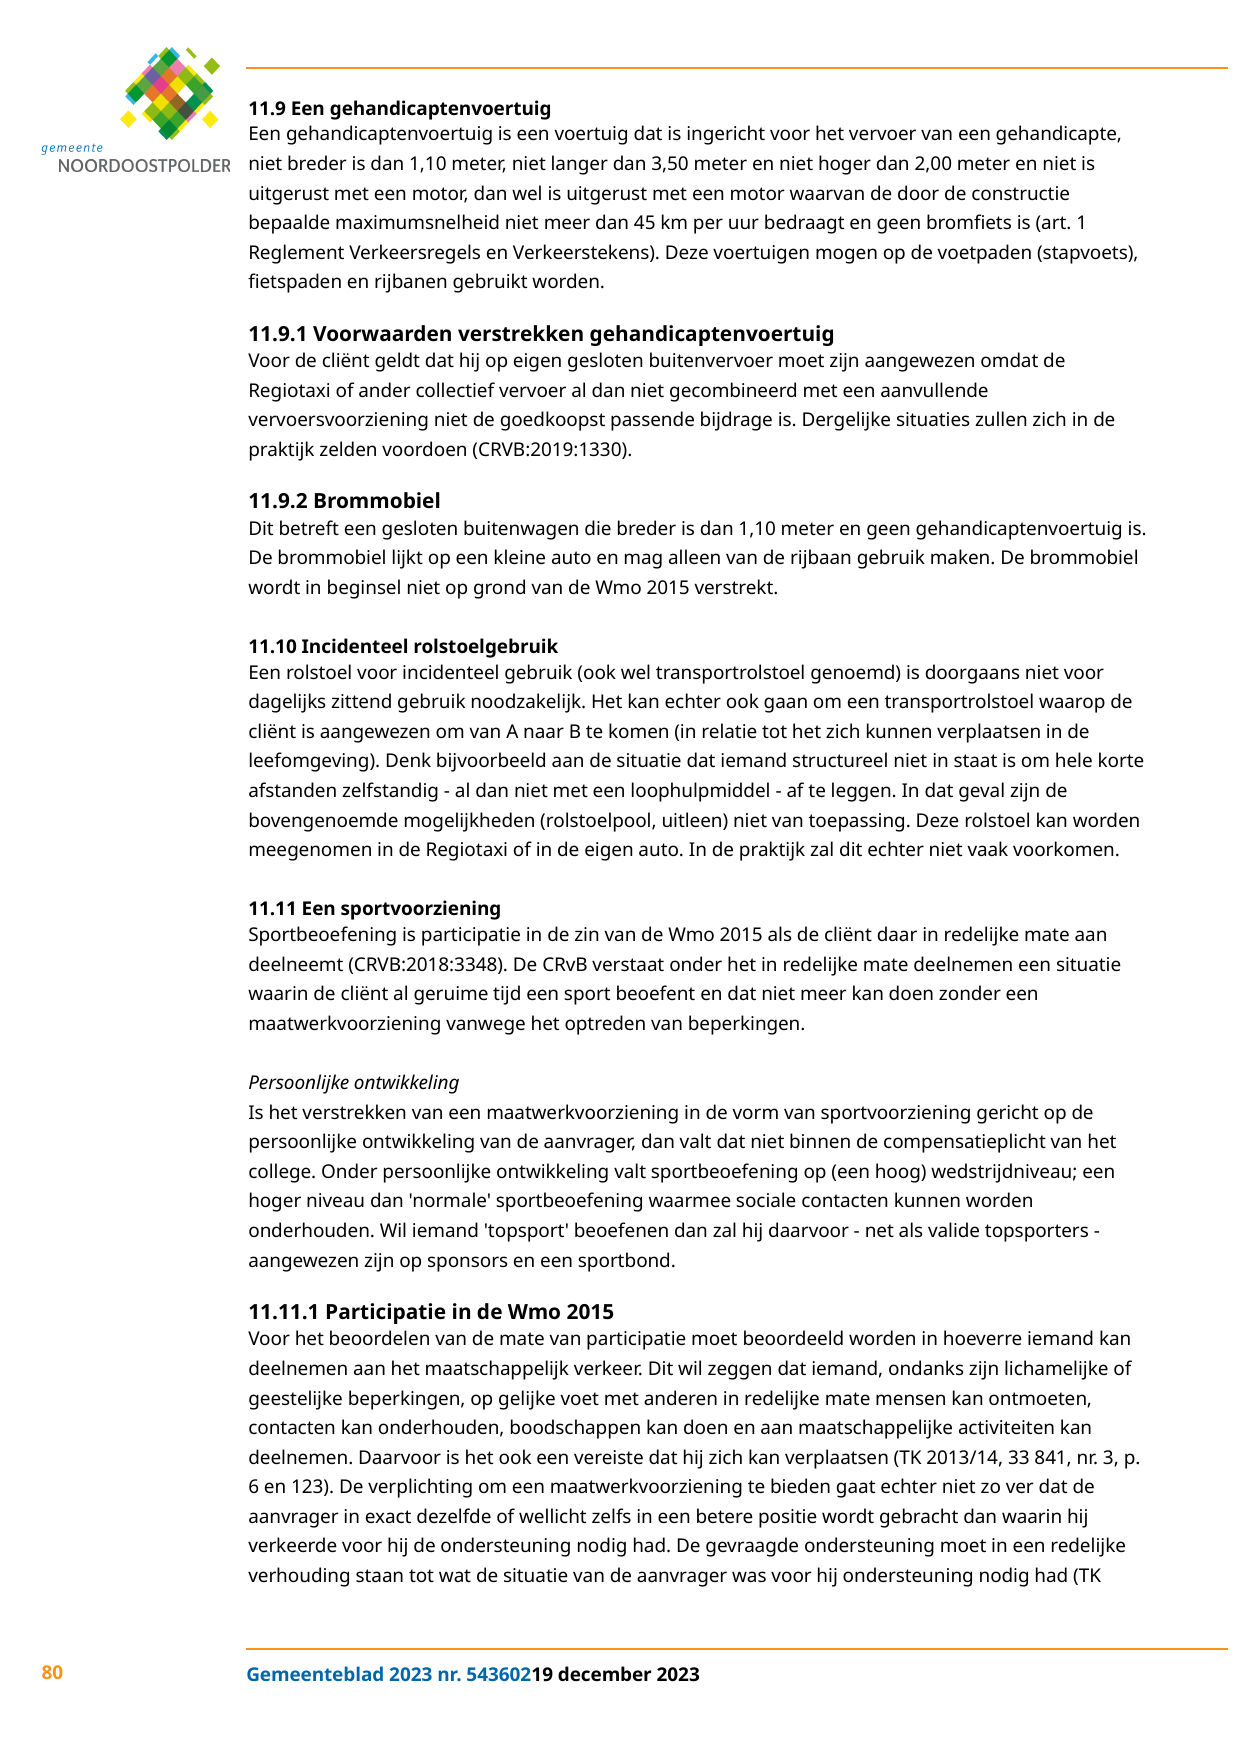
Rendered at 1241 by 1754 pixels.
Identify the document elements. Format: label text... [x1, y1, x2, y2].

text 11.9.1 Voorwaarden verstrekken gehandicaptenvoertuig [248, 319, 1152, 347]
picture [41, 47, 231, 172]
text Sportbeoefening is participatie in de zin van de Wmo 2015 als de cliënt daar in redelijke mate aan deelneemt (CRVB:2018:3348). De CRvB verstaat onder het in redelijke mate deelnemen een situatie waarin de cliënt al geruime tijd een sport beoefent en dat niet meer kan doen zonder een maatwerkvoorziening vanwege het optreden van beperkingen. [248, 921, 1152, 1036]
text Een rolstoel voor incidenteel gebruik (ook wel transportrolstoel genoemd) is doorgaans niet voor dagelijks zittend gebruik noodzakelijk. Het kan echter ook gaan om een transportrolstoel waarop de cliënt is aangewezen om van A naar B te komen (in relatie tot het zich kunnen verplaatsen in de leefomgeving). Denk bijvoorbeeld aan de situatie dat iemand structureel niet in staat is om hele korte afstanden zelfstandig - al dan niet met een loophulpmiddel - af te leggen. In dat geval zijn de bovengenoemde mogelijkheden (rolstoelpool, uitleen) niet van toepassing. Deze rolstoel kan worden meegenomen in de Regiotaxi of in de eigen auto. In de praktijk zal dit echter niet vaak voorkomen. [248, 659, 1152, 862]
text Persoonlijke ontwikkeling [248, 1069, 1152, 1095]
text 11.9 Een gehandicaptenvoertuig [248, 95, 1152, 121]
text Voor de cliënt geldt dat hij op eigen gesloten buitenvervoer moet zijn aangewezen omdat de Regiotaxi of ander collectief vervoer al dan niet gecombineerd met een aanvullende vervoersvoorziening niet de goedkoopst passende bijdrage is. Dergelijke situaties zullen zich in de praktijk zelden voordoen (CRVB:2019:1330). [248, 347, 1152, 462]
text 11.9.2 Brommobiel [248, 486, 1152, 515]
text 11.11.1 Participatie in de Wmo 2015 [248, 1297, 1152, 1326]
text Voor het beoordelen van de mate van participatie moet beoordeeld worden in hoeverre iemand kan deelnemen aan het maatschappelijk verkeer. Dit wil zeggen dat iemand, ondanks zijn lichamelijke of geestelijke beperkingen, op gelijke voet met anderen in redelijke mate mensen kan ontmoeten, contacten kan onderhouden, boodschappen kan doen en aan maatschappelijke activiteiten kan deelnemen. Daarvoor is het ook een vereiste dat hij zich kan verplaatsen (TK 2013/14, 33 841, nr. 3, p. 6 en 123). De verplichting om een maatwerkvoorziening te bieden gaat echter niet zo ver dat de aanvrager in exact dezelfde of wellicht zelfs in een betere positie wordt gebracht dan waarin hij verkeerde voor hij de ondersteuning nodig had. De gevraagde ondersteuning moet in een redelijke verhouding staan tot wat de situatie van de aanvrager was voor hij ondersteuning nodig had (TK [248, 1326, 1152, 1588]
text Is het verstrekken van een maatwerkvoorziening in de vorm van sportvoorziening gericht op de persoonlijke ontwikkeling van de aanvrager, dan valt dat niet binnen de compensatieplicht van het college. Onder persoonlijke ontwikkeling valt sportbeoefening op (een hoog) wedstrijdniveau; een hoger niveau dan 'normale' sportbeoefening waarmee sociale contacten kunnen worden onderhouden. Wil iemand 'topsport' beoefenen dan zal hij daarvoor - net als valide topsporters - aangewezen zijn op sponsors en een sportbond. [248, 1099, 1152, 1272]
text Een gehandicaptenvoertuig is een voertuig dat is ingericht voor het vervoer van een gehandicapte, niet breder is dan 1,10 meter, niet langer dan 3,50 meter en niet hoger dan 2,00 meter en niet is uitgerust met een motor, dan wel is uitgerust met een motor waarvan de door de constructie bepaalde maximumsnelheid niet meer dan 45 km per uur bedraagt en geen bromfiets is (art. 1 Reglement Verkeersregels en Verkeerstekens). Deze voertuigen mogen op de voetpaden (stapvoets), fietspaden en rijbanen gebruikt worden. [248, 121, 1152, 294]
text 11.10 Incidenteel rolstoelgebruik [248, 633, 1152, 659]
text 11.11 Een sportvoorziening [248, 896, 1152, 921]
text Dit betreft een gesloten buitenwagen die breder is dan 1,10 meter en geen gehandicaptenvoertuig is. De brommobiel lijkt op een kleine auto en mag alleen van de rijbaan gebruik maken. De brommobiel wordt in beginsel niet op grond van de Wmo 2015 verstrekt. [248, 515, 1152, 600]
